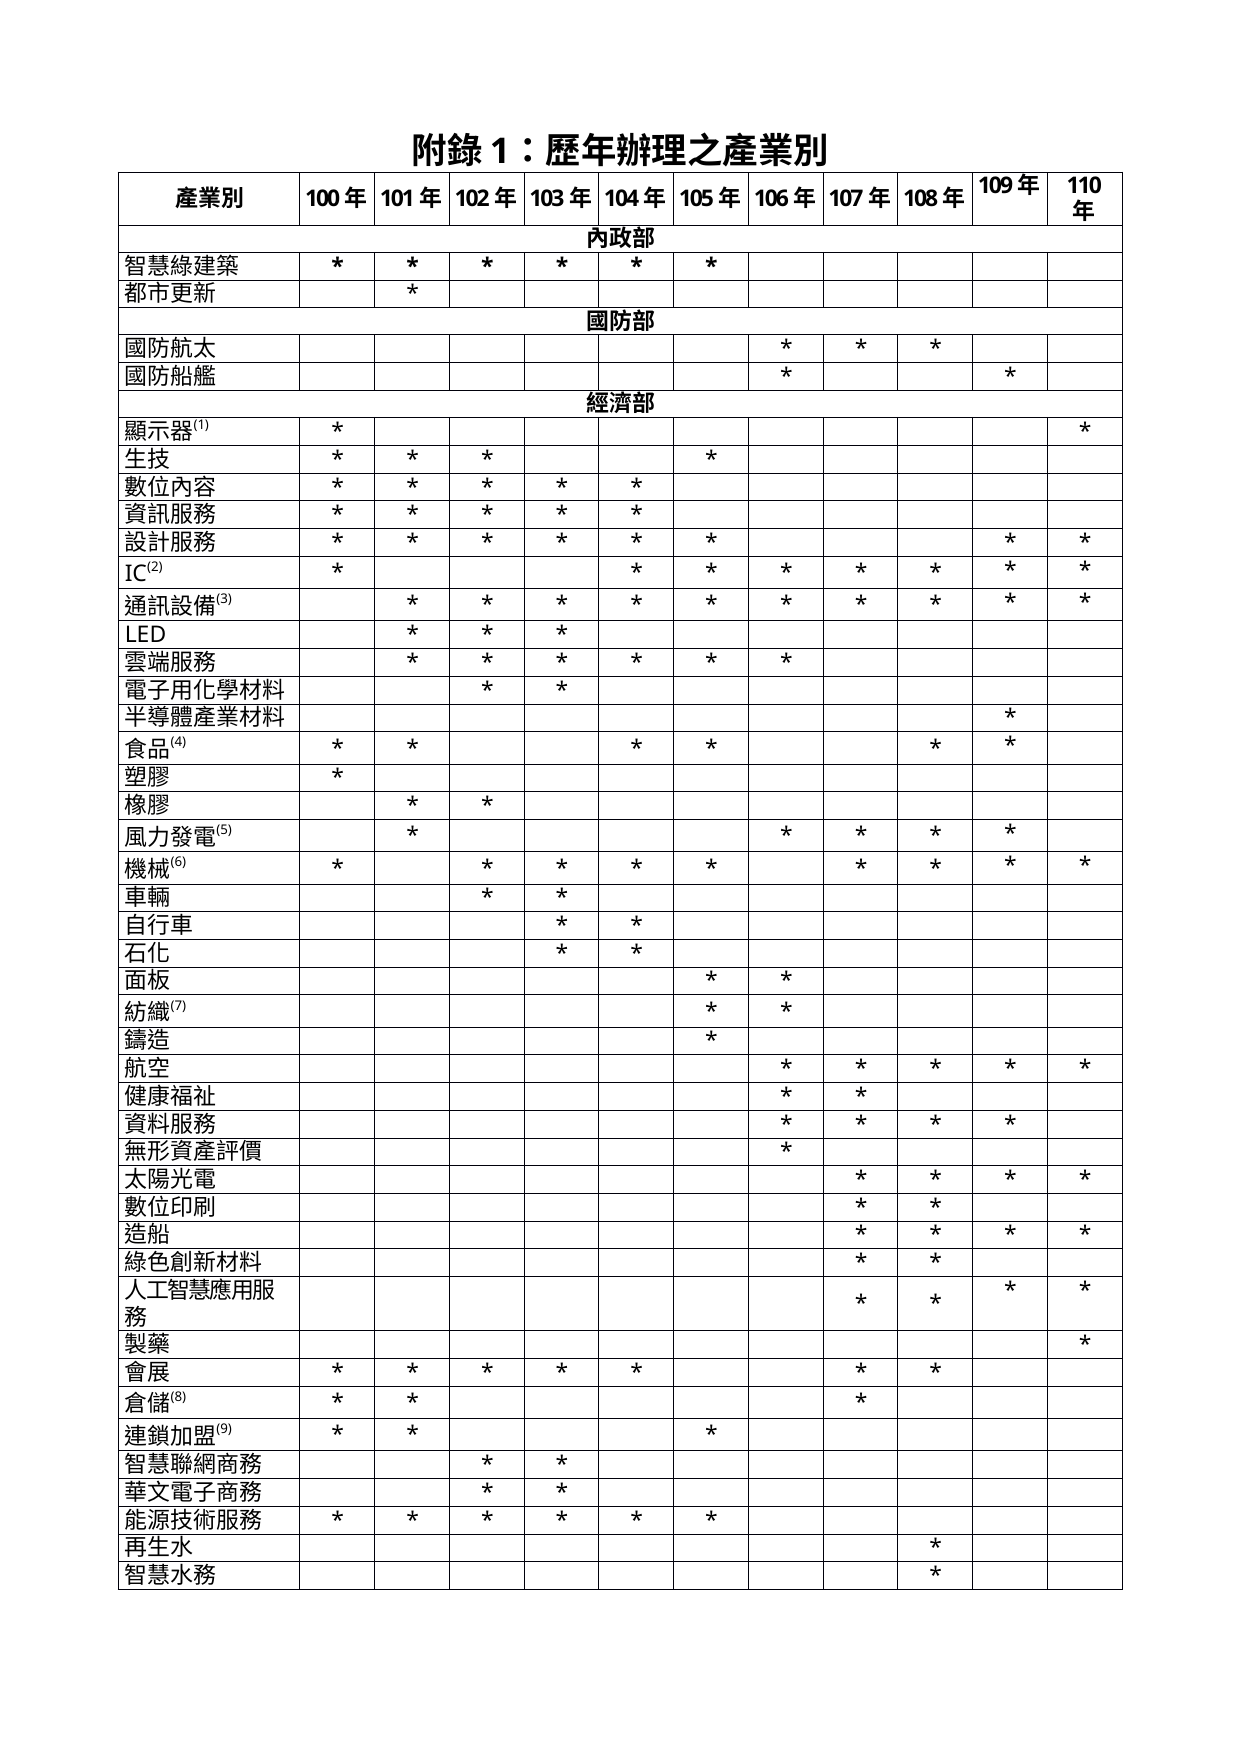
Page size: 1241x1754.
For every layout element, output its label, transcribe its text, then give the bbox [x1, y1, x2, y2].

table_cell [749, 1166, 823, 1193]
table_cell [674, 501, 748, 528]
table_cell * [749, 363, 823, 390]
table_cell * [375, 1419, 449, 1450]
table_cell [525, 335, 598, 362]
table_cell [973, 885, 1047, 911]
table_cell [898, 529, 972, 556]
table_cell [375, 1139, 449, 1165]
table_cell 石化 [119, 940, 299, 967]
table_cell [674, 363, 748, 390]
table_cell [749, 912, 823, 939]
table_cell * [898, 1359, 972, 1386]
table_cell 資料服務 [119, 1111, 299, 1137]
table_cell * [898, 1562, 972, 1589]
table_cell [599, 1535, 673, 1561]
table_cell 電子用化學材料 [119, 677, 299, 703]
table_cell [1048, 1139, 1122, 1165]
table_cell * [1048, 852, 1122, 883]
table_cell [749, 1535, 823, 1561]
table_cell [749, 677, 823, 703]
table_cell [749, 474, 823, 500]
table_cell [674, 1249, 748, 1276]
table_cell [973, 1083, 1047, 1110]
table_cell * [450, 1451, 524, 1478]
table_cell 製藥 [119, 1331, 299, 1358]
table_cell [300, 1055, 374, 1082]
table_cell * [898, 1535, 972, 1561]
table_cell [1048, 1451, 1122, 1478]
table_cell * [599, 253, 673, 279]
table_header 109年 [973, 173, 1047, 225]
table_cell [749, 253, 823, 279]
table_cell [824, 1507, 897, 1533]
table_cell [674, 885, 748, 911]
table_cell * [824, 1055, 897, 1082]
table_cell [973, 1194, 1047, 1221]
table_cell [1048, 732, 1122, 763]
table_cell [973, 253, 1047, 279]
table_cell 都市更新 [119, 281, 299, 307]
table_cell [300, 705, 374, 731]
table_cell [525, 1166, 598, 1193]
table_cell [898, 705, 972, 731]
table_cell [450, 1194, 524, 1221]
table_cell [749, 1451, 823, 1478]
table_cell * [1048, 529, 1122, 556]
table_cell [1048, 1249, 1122, 1276]
table_cell [973, 1451, 1047, 1478]
table_cell 雲端服務 [119, 649, 299, 676]
table_cell 國防航太 [119, 335, 299, 362]
table_cell [375, 885, 449, 911]
table_cell [824, 1139, 897, 1165]
table_cell [749, 732, 823, 763]
table_cell [599, 1055, 673, 1082]
table_cell [973, 446, 1047, 473]
table_cell [1048, 1479, 1122, 1506]
table_cell [599, 1562, 673, 1589]
table_cell [674, 1194, 748, 1221]
table_cell [898, 1083, 972, 1110]
table_cell 綠色創新材料 [119, 1249, 299, 1276]
table_cell * [300, 529, 374, 556]
table_cell * [749, 1111, 823, 1137]
table_cell [973, 1249, 1047, 1276]
table_cell 能源技術服務 [119, 1507, 299, 1533]
table_cell * [599, 589, 673, 620]
table_cell [300, 649, 374, 676]
table_cell [824, 501, 897, 528]
table_cell * [824, 1111, 897, 1137]
table_cell [674, 1535, 748, 1561]
table_cell * [525, 940, 598, 967]
table_cell [824, 732, 897, 763]
table_cell * [674, 557, 748, 588]
table_cell [450, 820, 524, 851]
table_cell [898, 418, 972, 445]
table_cell [824, 649, 897, 676]
table_cell [450, 1387, 524, 1418]
table_cell [824, 1535, 897, 1561]
table_cell [824, 446, 897, 473]
table_cell IC(2) [119, 557, 299, 588]
table_cell 無形資產評價 [119, 1139, 299, 1165]
table_cell [973, 501, 1047, 528]
table_cell [674, 1083, 748, 1110]
table_cell [525, 1194, 598, 1221]
table_cell * [450, 1479, 524, 1506]
table_cell [450, 1166, 524, 1193]
table_cell [973, 1139, 1047, 1165]
table_cell [375, 557, 449, 588]
table_cell [973, 995, 1047, 1027]
table_cell [450, 1562, 524, 1589]
table_cell [599, 363, 673, 390]
table_cell [973, 649, 1047, 676]
table_cell [674, 474, 748, 500]
table_cell [898, 281, 972, 307]
table_cell [749, 852, 823, 883]
table_cell * [525, 852, 598, 883]
table_cell [674, 1222, 748, 1248]
table_cell [824, 529, 897, 556]
table_cell * [300, 765, 374, 791]
table_cell * [300, 501, 374, 528]
table_cell [300, 677, 374, 703]
table_cell * [749, 995, 823, 1027]
table_cell [898, 1331, 972, 1358]
table_cell [674, 940, 748, 967]
table_cell [599, 995, 673, 1027]
table_cell [525, 557, 598, 588]
table_cell [674, 1451, 748, 1478]
table_cell [749, 1194, 823, 1221]
table_cell * [525, 1507, 598, 1533]
table_cell [973, 474, 1047, 500]
table_cell [525, 1083, 598, 1110]
table_cell * [749, 649, 823, 676]
table_cell * [973, 820, 1047, 851]
table_cell * [824, 1083, 897, 1110]
table_cell [599, 677, 673, 703]
table_cell * [375, 446, 449, 473]
table_cell [824, 363, 897, 390]
table_cell [1048, 501, 1122, 528]
table_cell 鑄造 [119, 1028, 299, 1054]
table_cell * [824, 1166, 897, 1193]
table_cell * [375, 1507, 449, 1533]
table_cell [824, 1451, 897, 1478]
table_cell [525, 418, 598, 445]
table_cell * [1048, 589, 1122, 620]
table_cell [525, 1535, 598, 1561]
table_cell * [375, 589, 449, 620]
table_cell [674, 1562, 748, 1589]
table_cell [1048, 446, 1122, 473]
table_cell [749, 940, 823, 967]
table_cell [824, 968, 897, 994]
table_cell 造船 [119, 1222, 299, 1248]
table_cell * [674, 732, 748, 763]
table_cell * [973, 1222, 1047, 1248]
table_cell * [749, 968, 823, 994]
table_cell [300, 1222, 374, 1248]
table_cell * [375, 281, 449, 307]
table_cell [599, 705, 673, 731]
table_cell [1048, 912, 1122, 939]
table_cell * [674, 589, 748, 620]
table_cell * [599, 732, 673, 763]
table_cell [973, 912, 1047, 939]
table_cell * [674, 968, 748, 994]
table_cell [898, 1028, 972, 1054]
table_cell [599, 1166, 673, 1193]
table_cell [375, 418, 449, 445]
table_cell [450, 940, 524, 967]
table_cell [824, 1479, 897, 1506]
table_cell 顯示器(1) [119, 418, 299, 445]
table_cell [898, 995, 972, 1027]
table_cell * [898, 589, 972, 620]
table_cell [375, 1166, 449, 1193]
table_cell [898, 363, 972, 390]
table_cell [674, 1111, 748, 1137]
table_cell * [525, 621, 598, 648]
table_cell * [300, 1359, 374, 1386]
table_cell * [525, 912, 598, 939]
table_cell 自行車 [119, 912, 299, 939]
subtitle 附錄1：歷年辦理之產業別 [118, 130, 1122, 172]
table_cell [898, 940, 972, 967]
table_cell * [375, 1387, 449, 1418]
table_cell [1048, 281, 1122, 307]
table_cell 國防船艦 [119, 363, 299, 390]
table_cell [525, 968, 598, 994]
table_cell [749, 1222, 823, 1248]
table_cell [749, 418, 823, 445]
table_cell * [898, 1166, 972, 1193]
table_cell [898, 649, 972, 676]
table_cell 智慧水務 [119, 1562, 299, 1589]
table_cell [1048, 705, 1122, 731]
table_cell * [599, 474, 673, 500]
table_cell * [824, 589, 897, 620]
table_cell * [450, 649, 524, 676]
table_cell [898, 677, 972, 703]
table_cell [450, 1028, 524, 1054]
table_cell [450, 1083, 524, 1110]
table_cell [973, 968, 1047, 994]
table_cell * [525, 589, 598, 620]
table_cell [300, 1277, 374, 1330]
table_cell [824, 765, 897, 791]
table_cell [599, 1277, 673, 1330]
table_cell [674, 418, 748, 445]
table_cell [300, 1479, 374, 1506]
table_cell [749, 1562, 823, 1589]
table_cell 會展 [119, 1359, 299, 1386]
table_cell [973, 1331, 1047, 1358]
table_cell * [824, 820, 897, 851]
table_cell [749, 1277, 823, 1330]
table_header 108年 [898, 173, 972, 225]
table_cell [1048, 363, 1122, 390]
table_cell [599, 1222, 673, 1248]
table_header 100年 [300, 173, 374, 225]
table_cell [599, 335, 673, 362]
table_cell [973, 1535, 1047, 1561]
table_cell [973, 1562, 1047, 1589]
table_cell [898, 1507, 972, 1533]
table_cell [1048, 474, 1122, 500]
table_cell [973, 1028, 1047, 1054]
table_cell [898, 621, 972, 648]
table_cell * [973, 1111, 1047, 1137]
table_cell * [674, 1419, 748, 1450]
table_cell [674, 1055, 748, 1082]
table_cell [375, 1331, 449, 1358]
table_cell [749, 792, 823, 819]
table_header 107年 [824, 173, 897, 225]
table_cell * [300, 446, 374, 473]
table_cell 數位印刷 [119, 1194, 299, 1221]
table_cell [1048, 253, 1122, 279]
table_cell 食品(4) [119, 732, 299, 763]
table_cell * [599, 852, 673, 883]
table_cell * [599, 501, 673, 528]
table_cell [674, 1479, 748, 1506]
table_cell [450, 1419, 524, 1450]
table_cell [749, 1507, 823, 1533]
table_cell * [300, 253, 374, 279]
table_cell [599, 968, 673, 994]
table_cell * [898, 557, 972, 588]
table_cell [599, 1139, 673, 1165]
table_cell [1048, 1028, 1122, 1054]
table_cell [375, 677, 449, 703]
table_cell [973, 1387, 1047, 1418]
table_cell [525, 765, 598, 791]
table_cell [525, 1222, 598, 1248]
table_cell [749, 1359, 823, 1386]
table_cell * [973, 363, 1047, 390]
table_cell [749, 765, 823, 791]
table_header 104年 [599, 173, 673, 225]
table_cell [450, 335, 524, 362]
table_cell [375, 705, 449, 731]
table_cell [525, 446, 598, 473]
table_cell [599, 765, 673, 791]
table_cell 國防部 [119, 308, 1122, 334]
table_cell [450, 765, 524, 791]
table_cell [599, 1479, 673, 1506]
table_cell [973, 1479, 1047, 1506]
table_cell * [898, 335, 972, 362]
table_cell * [749, 1139, 823, 1165]
table_cell * [674, 1507, 748, 1533]
table_header 103年 [525, 173, 598, 225]
table_cell [898, 1387, 972, 1418]
table_cell [674, 765, 748, 791]
table_cell [300, 1111, 374, 1137]
table_cell [1048, 335, 1122, 362]
table_cell * [599, 649, 673, 676]
table_cell * [300, 852, 374, 883]
table_header 101年 [375, 173, 449, 225]
table_cell 連鎖加盟(9) [119, 1419, 299, 1450]
table_cell [525, 1111, 598, 1137]
table_cell [375, 968, 449, 994]
table_header 110年 [1048, 173, 1122, 225]
table_cell 資訊服務 [119, 501, 299, 528]
table_cell * [450, 589, 524, 620]
table_cell [525, 732, 598, 763]
table_cell * [973, 1277, 1047, 1330]
table_cell [300, 1451, 374, 1478]
table_cell * [898, 732, 972, 763]
table_cell * [674, 852, 748, 883]
table_cell [375, 912, 449, 939]
table_cell [824, 940, 897, 967]
table_cell [898, 1451, 972, 1478]
table_cell [599, 1387, 673, 1418]
table_cell [1048, 765, 1122, 791]
table_cell * [450, 792, 524, 819]
table_cell [525, 1055, 598, 1082]
table_cell [525, 820, 598, 851]
table_cell [824, 792, 897, 819]
table_cell [599, 885, 673, 911]
table_cell * [525, 677, 598, 703]
table_cell 智慧綠建築 [119, 253, 299, 279]
table_cell [450, 1535, 524, 1561]
table_cell * [525, 253, 598, 279]
table_cell [973, 765, 1047, 791]
table_cell [525, 363, 598, 390]
table_cell * [824, 1222, 897, 1248]
table_cell 塑膠 [119, 765, 299, 791]
table_cell [824, 677, 897, 703]
table_cell [749, 621, 823, 648]
table_cell * [674, 649, 748, 676]
table_cell * [525, 885, 598, 911]
table_cell [749, 1249, 823, 1276]
table_cell * [450, 885, 524, 911]
table_cell * [973, 852, 1047, 883]
table_cell * [824, 1277, 897, 1330]
table_cell [375, 363, 449, 390]
table_cell [973, 281, 1047, 307]
table_cell LED [119, 621, 299, 648]
table_cell [375, 940, 449, 967]
table_cell [1048, 677, 1122, 703]
table_cell [674, 1359, 748, 1386]
table_cell * [450, 1507, 524, 1533]
table_cell * [973, 1055, 1047, 1082]
table_cell [674, 677, 748, 703]
table_cell [973, 677, 1047, 703]
table_header 106年 [749, 173, 823, 225]
table_cell [300, 1194, 374, 1221]
table_cell 車輛 [119, 885, 299, 911]
table_cell [1048, 968, 1122, 994]
table_cell 智慧聯網商務 [119, 1451, 299, 1478]
table_cell * [1048, 1331, 1122, 1358]
table_cell [749, 281, 823, 307]
table_cell [599, 792, 673, 819]
table_cell [824, 1419, 897, 1450]
table_cell 風力發電(5) [119, 820, 299, 851]
table_cell * [599, 1359, 673, 1386]
table_cell [824, 885, 897, 911]
table_cell [300, 621, 374, 648]
table_cell [973, 1419, 1047, 1450]
table_cell * [1048, 1277, 1122, 1330]
table_cell * [599, 557, 673, 588]
table_cell [674, 621, 748, 648]
table_cell [824, 281, 897, 307]
table_cell 半導體產業材料 [119, 705, 299, 731]
table_cell [599, 281, 673, 307]
table_cell [599, 1111, 673, 1137]
table_cell [525, 1139, 598, 1165]
table_cell 航空 [119, 1055, 299, 1082]
table_cell [749, 446, 823, 473]
table_cell [674, 792, 748, 819]
table_cell * [674, 1028, 748, 1054]
table_cell [824, 474, 897, 500]
table_cell [1048, 820, 1122, 851]
table_cell [749, 1028, 823, 1054]
table_cell [599, 1249, 673, 1276]
table_cell [1048, 995, 1122, 1027]
table_cell * [898, 1194, 972, 1221]
table_cell [450, 557, 524, 588]
table_cell [898, 1479, 972, 1506]
table_cell [300, 912, 374, 939]
table_cell [300, 1083, 374, 1110]
table_cell * [450, 501, 524, 528]
table_cell * [375, 253, 449, 279]
table_cell 經濟部 [119, 391, 1122, 417]
table_cell * [824, 1387, 897, 1418]
table_cell [599, 1451, 673, 1478]
table_cell [973, 418, 1047, 445]
table_cell * [450, 446, 524, 473]
table_cell [599, 820, 673, 851]
table_cell * [749, 335, 823, 362]
table_cell * [525, 529, 598, 556]
table_cell 人工智慧應用服務 [119, 1277, 299, 1330]
table_cell [674, 335, 748, 362]
table_cell [973, 1359, 1047, 1386]
table_cell [824, 418, 897, 445]
table_cell [450, 732, 524, 763]
table_cell * [973, 705, 1047, 731]
table_cell [824, 253, 897, 279]
table_cell [450, 418, 524, 445]
table_cell * [749, 1055, 823, 1082]
table_cell [300, 589, 374, 620]
table_cell * [1048, 1166, 1122, 1193]
table_cell * [450, 1359, 524, 1386]
table_cell * [1048, 557, 1122, 588]
table_cell 倉儲(8) [119, 1387, 299, 1418]
table_cell * [973, 732, 1047, 763]
table_cell [749, 1387, 823, 1418]
table_cell [375, 1277, 449, 1330]
table_cell [898, 446, 972, 473]
table_cell * [450, 852, 524, 883]
table_cell * [375, 474, 449, 500]
table_cell * [599, 529, 673, 556]
table_cell [450, 363, 524, 390]
table_cell * [824, 1194, 897, 1221]
table_cell 太陽光電 [119, 1166, 299, 1193]
table_cell [1048, 1194, 1122, 1221]
table_cell * [1048, 418, 1122, 445]
table_cell [375, 1479, 449, 1506]
table_cell * [973, 557, 1047, 588]
table_cell [674, 912, 748, 939]
table_cell [898, 1139, 972, 1165]
table_cell [599, 1028, 673, 1054]
table_cell * [973, 529, 1047, 556]
table_header 105年 [674, 173, 748, 225]
table_cell * [749, 820, 823, 851]
table_cell [599, 446, 673, 473]
table_cell [375, 1055, 449, 1082]
table_cell [973, 792, 1047, 819]
table_cell [1048, 792, 1122, 819]
table_cell 生技 [119, 446, 299, 473]
table_cell * [898, 1111, 972, 1137]
table_cell * [300, 1387, 374, 1418]
table_cell [300, 1331, 374, 1358]
table_cell * [1048, 1055, 1122, 1082]
table_cell * [450, 677, 524, 703]
table_cell 面板 [119, 968, 299, 994]
table_cell [450, 1331, 524, 1358]
table_cell [898, 253, 972, 279]
table_cell [525, 1249, 598, 1276]
table_cell * [674, 446, 748, 473]
table_cell [300, 1535, 374, 1561]
table_cell * [375, 732, 449, 763]
table_cell * [749, 1083, 823, 1110]
table_cell 設計服務 [119, 529, 299, 556]
table_cell [300, 1139, 374, 1165]
table_cell [300, 1249, 374, 1276]
table_cell [1048, 1359, 1122, 1386]
table_cell [300, 820, 374, 851]
table_cell * [375, 529, 449, 556]
table_cell [1048, 885, 1122, 911]
table_cell * [300, 1419, 374, 1450]
table_cell [300, 792, 374, 819]
table_cell [824, 1331, 897, 1358]
table_cell [898, 792, 972, 819]
table_cell [525, 1562, 598, 1589]
table_cell [1048, 621, 1122, 648]
table_cell * [674, 529, 748, 556]
table_cell * [898, 1277, 972, 1330]
table_cell [1048, 1083, 1122, 1110]
table_cell [898, 474, 972, 500]
table_cell * [375, 649, 449, 676]
table_cell * [824, 852, 897, 883]
table_cell [375, 335, 449, 362]
table_cell [300, 335, 374, 362]
table_cell 內政部 [119, 226, 1122, 252]
table_cell [674, 281, 748, 307]
table_cell * [525, 1479, 598, 1506]
table_cell [450, 1111, 524, 1137]
table_cell [749, 885, 823, 911]
table_cell [375, 1535, 449, 1561]
table_cell [973, 1507, 1047, 1533]
table_cell [375, 1451, 449, 1478]
table_cell [824, 1028, 897, 1054]
table_cell [375, 995, 449, 1027]
table_cell [375, 1194, 449, 1221]
table_cell [824, 912, 897, 939]
table_cell * [674, 995, 748, 1027]
table_cell [525, 1387, 598, 1418]
table_cell [375, 765, 449, 791]
table_cell [898, 1419, 972, 1450]
table_cell [450, 1249, 524, 1276]
table_cell [300, 968, 374, 994]
table_cell * [599, 1507, 673, 1533]
table_cell 橡膠 [119, 792, 299, 819]
table_cell * [898, 1055, 972, 1082]
table_cell [525, 705, 598, 731]
table_cell [375, 1028, 449, 1054]
table_cell * [450, 253, 524, 279]
table_cell [749, 1419, 823, 1450]
table_cell * [749, 589, 823, 620]
table_cell [674, 705, 748, 731]
table_cell 紡織(7) [119, 995, 299, 1027]
table_cell [824, 705, 897, 731]
table_cell [898, 501, 972, 528]
table_cell * [300, 474, 374, 500]
table_cell * [824, 1249, 897, 1276]
table_cell * [375, 792, 449, 819]
table_cell [749, 1331, 823, 1358]
table_header 102年 [450, 173, 524, 225]
table_cell [525, 792, 598, 819]
table_cell * [674, 253, 748, 279]
table_cell [1048, 1535, 1122, 1561]
table_cell 華文電子商務 [119, 1479, 299, 1506]
table_cell * [375, 501, 449, 528]
table_cell * [973, 1166, 1047, 1193]
table_cell [1048, 1562, 1122, 1589]
table_cell [1048, 1111, 1122, 1137]
table_cell [599, 1083, 673, 1110]
table_cell * [525, 649, 598, 676]
table_cell [300, 363, 374, 390]
table_cell [300, 940, 374, 967]
table_cell * [525, 474, 598, 500]
table_cell [674, 1139, 748, 1165]
table_cell [749, 529, 823, 556]
table_cell [898, 968, 972, 994]
table_cell * [599, 940, 673, 967]
table_cell [300, 1562, 374, 1589]
table_cell [300, 1028, 374, 1054]
table_cell * [375, 1359, 449, 1386]
table_cell [450, 1222, 524, 1248]
table_cell [674, 820, 748, 851]
table_cell [375, 1111, 449, 1137]
table_cell 再生水 [119, 1535, 299, 1561]
table_cell [1048, 649, 1122, 676]
table_cell [599, 1419, 673, 1450]
table_cell [525, 281, 598, 307]
table_cell [749, 705, 823, 731]
table_cell [450, 1277, 524, 1330]
table_cell [450, 968, 524, 994]
table_cell [300, 281, 374, 307]
table_cell * [898, 1249, 972, 1276]
table_cell [898, 765, 972, 791]
table_cell [300, 995, 374, 1027]
table_cell [973, 335, 1047, 362]
table_cell * [824, 557, 897, 588]
table_cell * [300, 1507, 374, 1533]
table_cell [375, 1222, 449, 1248]
table_cell [674, 1277, 748, 1330]
table_cell [599, 1331, 673, 1358]
table_cell [375, 1249, 449, 1276]
table_cell [824, 1562, 897, 1589]
table_cell * [525, 1451, 598, 1478]
table_cell [1048, 1387, 1122, 1418]
table_cell [525, 1028, 598, 1054]
table_cell * [375, 621, 449, 648]
table_cell * [898, 820, 972, 851]
table_cell * [599, 912, 673, 939]
table_cell [300, 885, 374, 911]
table_cell * [973, 589, 1047, 620]
table_cell * [824, 1359, 897, 1386]
table_cell [1048, 1507, 1122, 1533]
table_cell * [450, 474, 524, 500]
table_cell [674, 1331, 748, 1358]
table_cell * [749, 557, 823, 588]
table_cell [525, 1277, 598, 1330]
table_cell [300, 1166, 374, 1193]
table_cell * [300, 418, 374, 445]
table_cell [1048, 940, 1122, 967]
table_cell [450, 281, 524, 307]
table_cell * [525, 501, 598, 528]
table_cell * [525, 1359, 598, 1386]
table_cell * [1048, 1222, 1122, 1248]
table_cell [450, 1055, 524, 1082]
table_cell 健康福祉 [119, 1083, 299, 1110]
table_cell [599, 1194, 673, 1221]
table_cell [749, 1479, 823, 1506]
table_cell [674, 1387, 748, 1418]
table_cell [525, 1419, 598, 1450]
table_cell [525, 995, 598, 1027]
table_cell [749, 501, 823, 528]
table_cell * [450, 529, 524, 556]
table_cell * [300, 557, 374, 588]
table_cell [824, 621, 897, 648]
table_cell [450, 1139, 524, 1165]
table_cell [375, 1083, 449, 1110]
table_cell * [300, 732, 374, 763]
table_cell 通訊設備(3) [119, 589, 299, 620]
table_cell [375, 1562, 449, 1589]
table_cell 機械(6) [119, 852, 299, 883]
table_header 產業別 [119, 173, 299, 225]
table_cell [898, 912, 972, 939]
table_cell * [824, 335, 897, 362]
table_cell [599, 621, 673, 648]
table_cell * [898, 1222, 972, 1248]
table_cell [824, 995, 897, 1027]
table_cell [599, 418, 673, 445]
table_cell [450, 912, 524, 939]
table_cell [450, 705, 524, 731]
table_cell [525, 1331, 598, 1358]
table_cell 數位內容 [119, 474, 299, 500]
table_cell * [450, 621, 524, 648]
table_cell [375, 852, 449, 883]
table_cell [973, 621, 1047, 648]
table_cell * [375, 820, 449, 851]
table_cell [674, 1166, 748, 1193]
table_cell [898, 885, 972, 911]
table_cell [973, 940, 1047, 967]
table_cell [1048, 1419, 1122, 1450]
table_cell * [898, 852, 972, 883]
table_cell [450, 995, 524, 1027]
